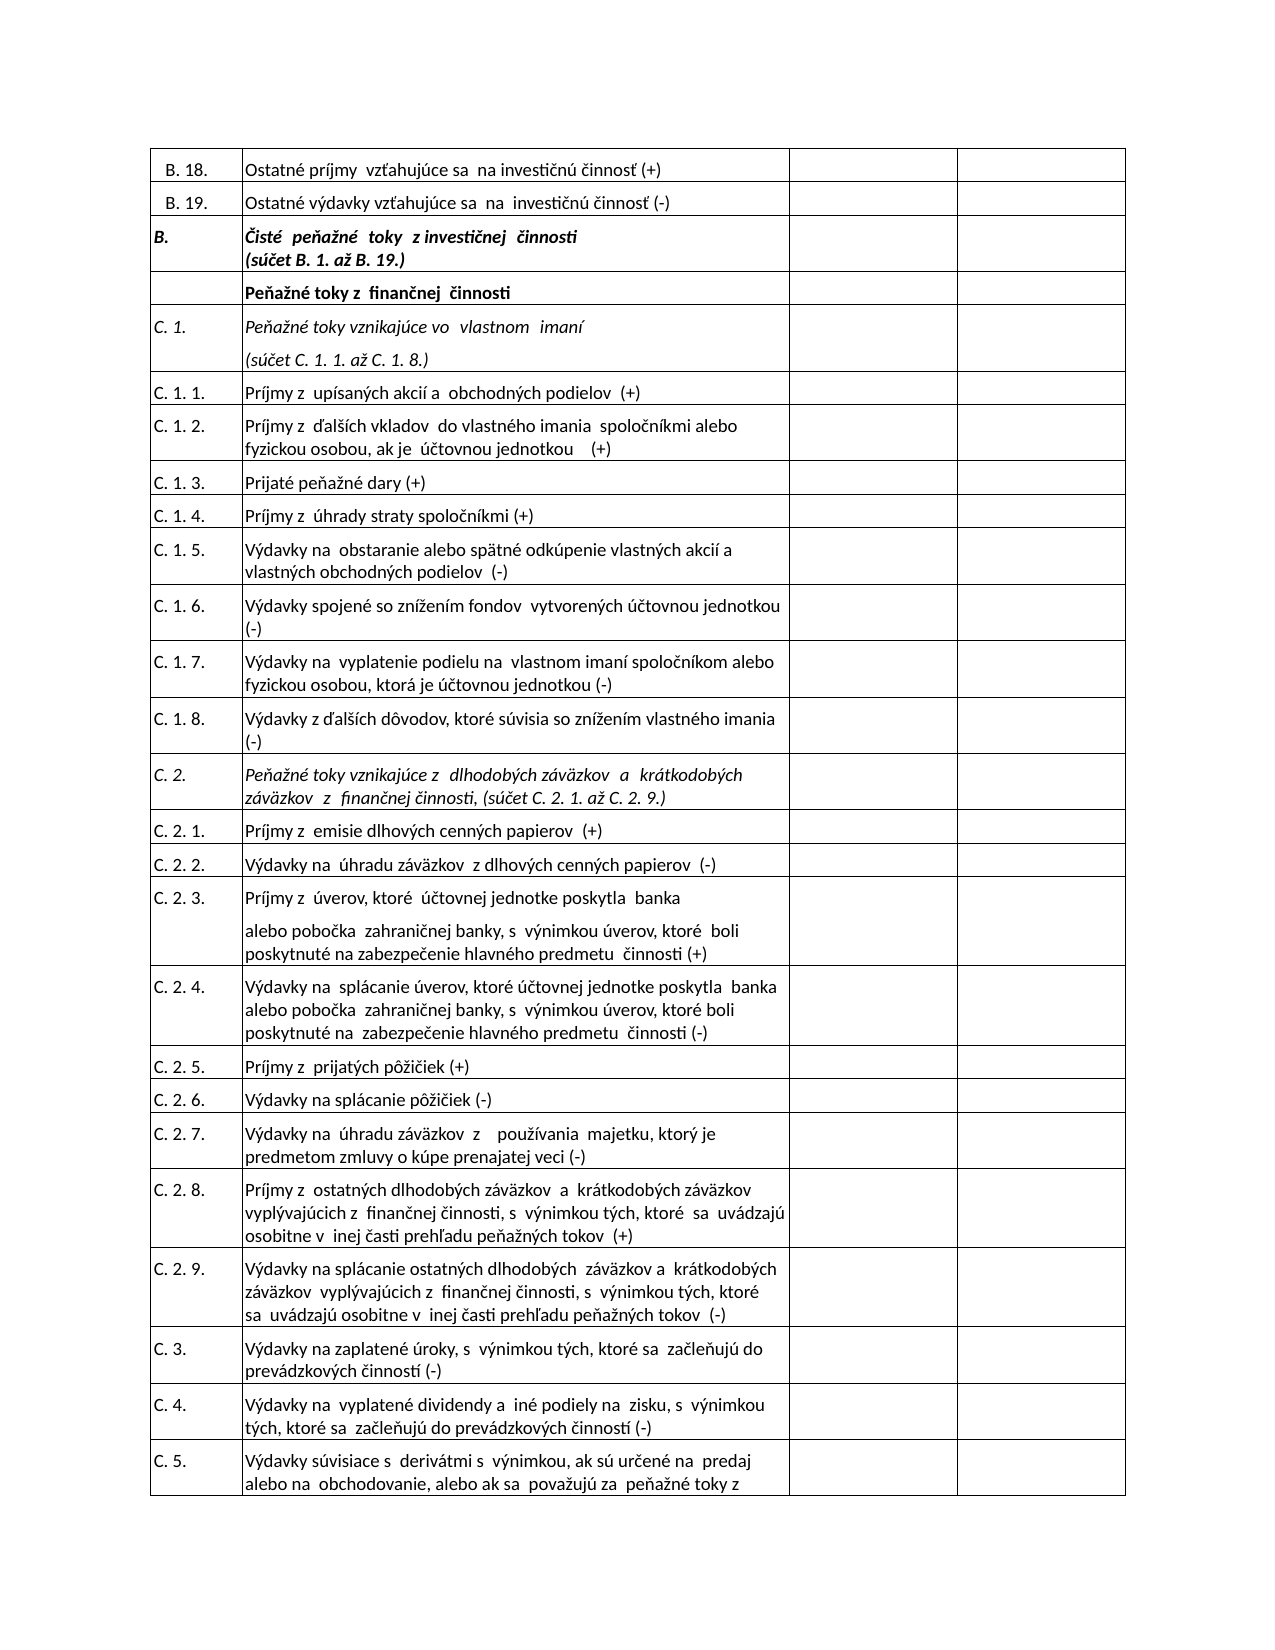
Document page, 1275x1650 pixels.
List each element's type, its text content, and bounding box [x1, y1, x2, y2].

table_cell [790, 1113, 957, 1168]
table_cell [790, 877, 957, 965]
table_cell Výdavky na splácanie pôžičiek (-) [243, 1079, 789, 1111]
table_cell [790, 810, 957, 842]
table_cell [790, 1169, 957, 1247]
table_cell C. 1. 3. [151, 461, 242, 494]
table_cell Výdavky z ďalších dôvodov, ktoré súvisia so znížením vlastného imania (-) [243, 698, 789, 753]
table_cell Výdavky na splácanie ostatných dlhodobých záväzkov a krátkodobých záväzkov vyplývajúcich z finančnej činnosti, s výnimkou tých, ktoré sa uvádzajú osobitne v inej časti prehľadu peňažných tokov (-) [243, 1248, 789, 1326]
table_cell [958, 1248, 1125, 1326]
table_cell Príjmy z emisie dlhových cenných papierov (+) [243, 810, 789, 842]
table_cell B. 19. [151, 182, 242, 214]
table_cell [790, 405, 957, 460]
table_cell C. 2. 9. [151, 1248, 242, 1326]
table_cell [790, 1046, 957, 1078]
table_cell [958, 844, 1125, 876]
table_cell [790, 1079, 957, 1111]
table_cell Čisté peňažné toky z investičnej činnosti (súčet B. 1. až B. 19.) [243, 216, 789, 271]
table_cell [151, 272, 242, 304]
table_cell [790, 1384, 957, 1439]
table_cell [958, 372, 1125, 404]
table_cell [790, 272, 957, 304]
table_cell [958, 754, 1125, 809]
table_cell [790, 641, 957, 696]
table_cell Výdavky na splácanie úverov, ktoré účtovnej jednotke poskytla banka alebo pobočka zahraničnej banky, s výnimkou úverov, ktoré boli poskytnuté na zabezpečenie hlavného predmetu činnosti (-) [243, 966, 789, 1044]
table_cell [958, 182, 1125, 214]
table_cell C. 1. 6. [151, 585, 242, 640]
table_cell B. [151, 216, 242, 271]
table_cell C. 5. [151, 1440, 242, 1495]
table_cell [790, 149, 957, 181]
table_cell C. 2. 5. [151, 1046, 242, 1078]
table_cell Príjmy z úverov, ktoré účtovnej jednotke poskytla banka alebo pobočka zahraničnej banky, s výnimkou úverov, ktoré boli poskytnuté na zabezpečenie hlavného predmetu činnosti (+) [243, 877, 789, 965]
table_cell [958, 877, 1125, 965]
table_cell C. 1. 5. [151, 528, 242, 584]
table_cell [958, 495, 1125, 527]
table_cell [790, 1327, 957, 1383]
table_cell C. 1. 2. [151, 405, 242, 460]
table_cell Peňažné toky vznikajúce z dlhodobých záväzkov a krátkodobých záväzkov z finančnej činnosti, (súčet C. 2. 1. až C. 2. 9.) [243, 754, 789, 809]
table_cell [958, 1384, 1125, 1439]
table_cell [958, 1113, 1125, 1168]
table_cell C. 2. 8. [151, 1169, 242, 1247]
table_cell C. 2. 2. [151, 844, 242, 876]
table_cell B. 18. [151, 149, 242, 181]
table_cell [790, 528, 957, 584]
table_cell [958, 461, 1125, 494]
table_cell Príjmy z prijatých pôžičiek (+) [243, 1046, 789, 1078]
table_cell C. 2. [151, 754, 242, 809]
table_cell Výdavky spojené so znížením fondov vytvorených účtovnou jednotkou (-) [243, 585, 789, 640]
table_cell [958, 585, 1125, 640]
table_cell Príjmy z úhrady straty spoločníkmi (+) [243, 495, 789, 527]
table_cell [790, 966, 957, 1044]
table_cell [958, 698, 1125, 753]
table_cell Výdavky súvisiace s derivátmi s výnimkou, ak sú určené na predaj alebo na obchodovanie, alebo ak sa považujú za peňažné toky z [243, 1440, 789, 1495]
table_cell [958, 149, 1125, 181]
table_cell Peňažné toky vznikajúce vo vlastnom imaní (súčet C. 1. 1. až C. 1. 8.) [243, 305, 789, 371]
table_cell [790, 754, 957, 809]
table_cell [790, 495, 957, 527]
table_cell Ostatné príjmy vzťahujúce sa na investičnú činnosť (+) [243, 149, 789, 181]
table_cell C. 4. [151, 1384, 242, 1439]
table_cell Výdavky na úhradu záväzkov z dlhových cenných papierov (-) [243, 844, 789, 876]
table_cell [958, 810, 1125, 842]
table_cell Výdavky na obstaranie alebo spätné odkúpenie vlastných akcií a vlastných obchodných podielov (-) [243, 528, 789, 584]
table_cell Peňažné toky z finančnej činnosti [243, 272, 789, 304]
table_cell C. 2. 4. [151, 966, 242, 1044]
table_cell C. 1. 8. [151, 698, 242, 753]
table_cell [958, 405, 1125, 460]
table_cell [958, 1440, 1125, 1495]
table_cell [958, 272, 1125, 304]
table_cell C. 2. 7. [151, 1113, 242, 1168]
table_cell [958, 1169, 1125, 1247]
table_cell Výdavky na zaplatené úroky, s výnimkou tých, ktoré sa začleňujú do prevádzkových činností (-) [243, 1327, 789, 1383]
table_cell C. 1. 4. [151, 495, 242, 527]
table_cell Výdavky na vyplatenie podielu na vlastnom imaní spoločníkom alebo fyzickou osobou, ktorá je účtovnou jednotkou (-) [243, 641, 789, 696]
table_cell Príjmy z ostatných dlhodobých záväzkov a krátkodobých záväzkov vyplývajúcich z finančnej činnosti, s výnimkou tých, ktoré sa uvádzajú osobitne v inej časti prehľadu peňažných tokov (+) [243, 1169, 789, 1247]
table_cell C. 1. 7. [151, 641, 242, 696]
table_cell [790, 372, 957, 404]
table_cell [958, 528, 1125, 584]
table_cell [790, 585, 957, 640]
table_cell Prijaté peňažné dary (+) [243, 461, 789, 494]
table_cell [958, 1079, 1125, 1111]
table_cell [958, 641, 1125, 696]
table_cell Výdavky na úhradu záväzkov z používania majetku, ktorý je predmetom zmluvy o kúpe prenajatej veci (-) [243, 1113, 789, 1168]
table_cell C. 2. 6. [151, 1079, 242, 1111]
table_cell [790, 182, 957, 214]
table_cell C. 1. 1. [151, 372, 242, 404]
table_cell [958, 305, 1125, 371]
table_cell [958, 966, 1125, 1044]
table_cell C. 2. 3. [151, 877, 242, 965]
table_cell [790, 305, 957, 371]
table_cell [790, 1248, 957, 1326]
table_cell C. 1. [151, 305, 242, 371]
table_cell [790, 216, 957, 271]
table_cell Príjmy z upísaných akcií a obchodných podielov (+) [243, 372, 789, 404]
table_cell [790, 698, 957, 753]
table_cell [790, 461, 957, 494]
table_cell [958, 216, 1125, 271]
table_cell C. 2. 1. [151, 810, 242, 842]
table_cell [958, 1327, 1125, 1383]
table_cell [790, 1440, 957, 1495]
table_cell [958, 1046, 1125, 1078]
table_cell [790, 844, 957, 876]
table_cell C. 3. [151, 1327, 242, 1383]
table_cell Ostatné výdavky vzťahujúce sa na investičnú činnosť (-) [243, 182, 789, 214]
table_cell Príjmy z ďalších vkladov do vlastného imania spoločníkmi alebo fyzickou osobou, ak je účtovnou jednotkou (+) [243, 405, 789, 460]
table_cell Výdavky na vyplatené dividendy a iné podiely na zisku, s výnimkou tých, ktoré sa začleňujú do prevádzkových činností (-) [243, 1384, 789, 1439]
